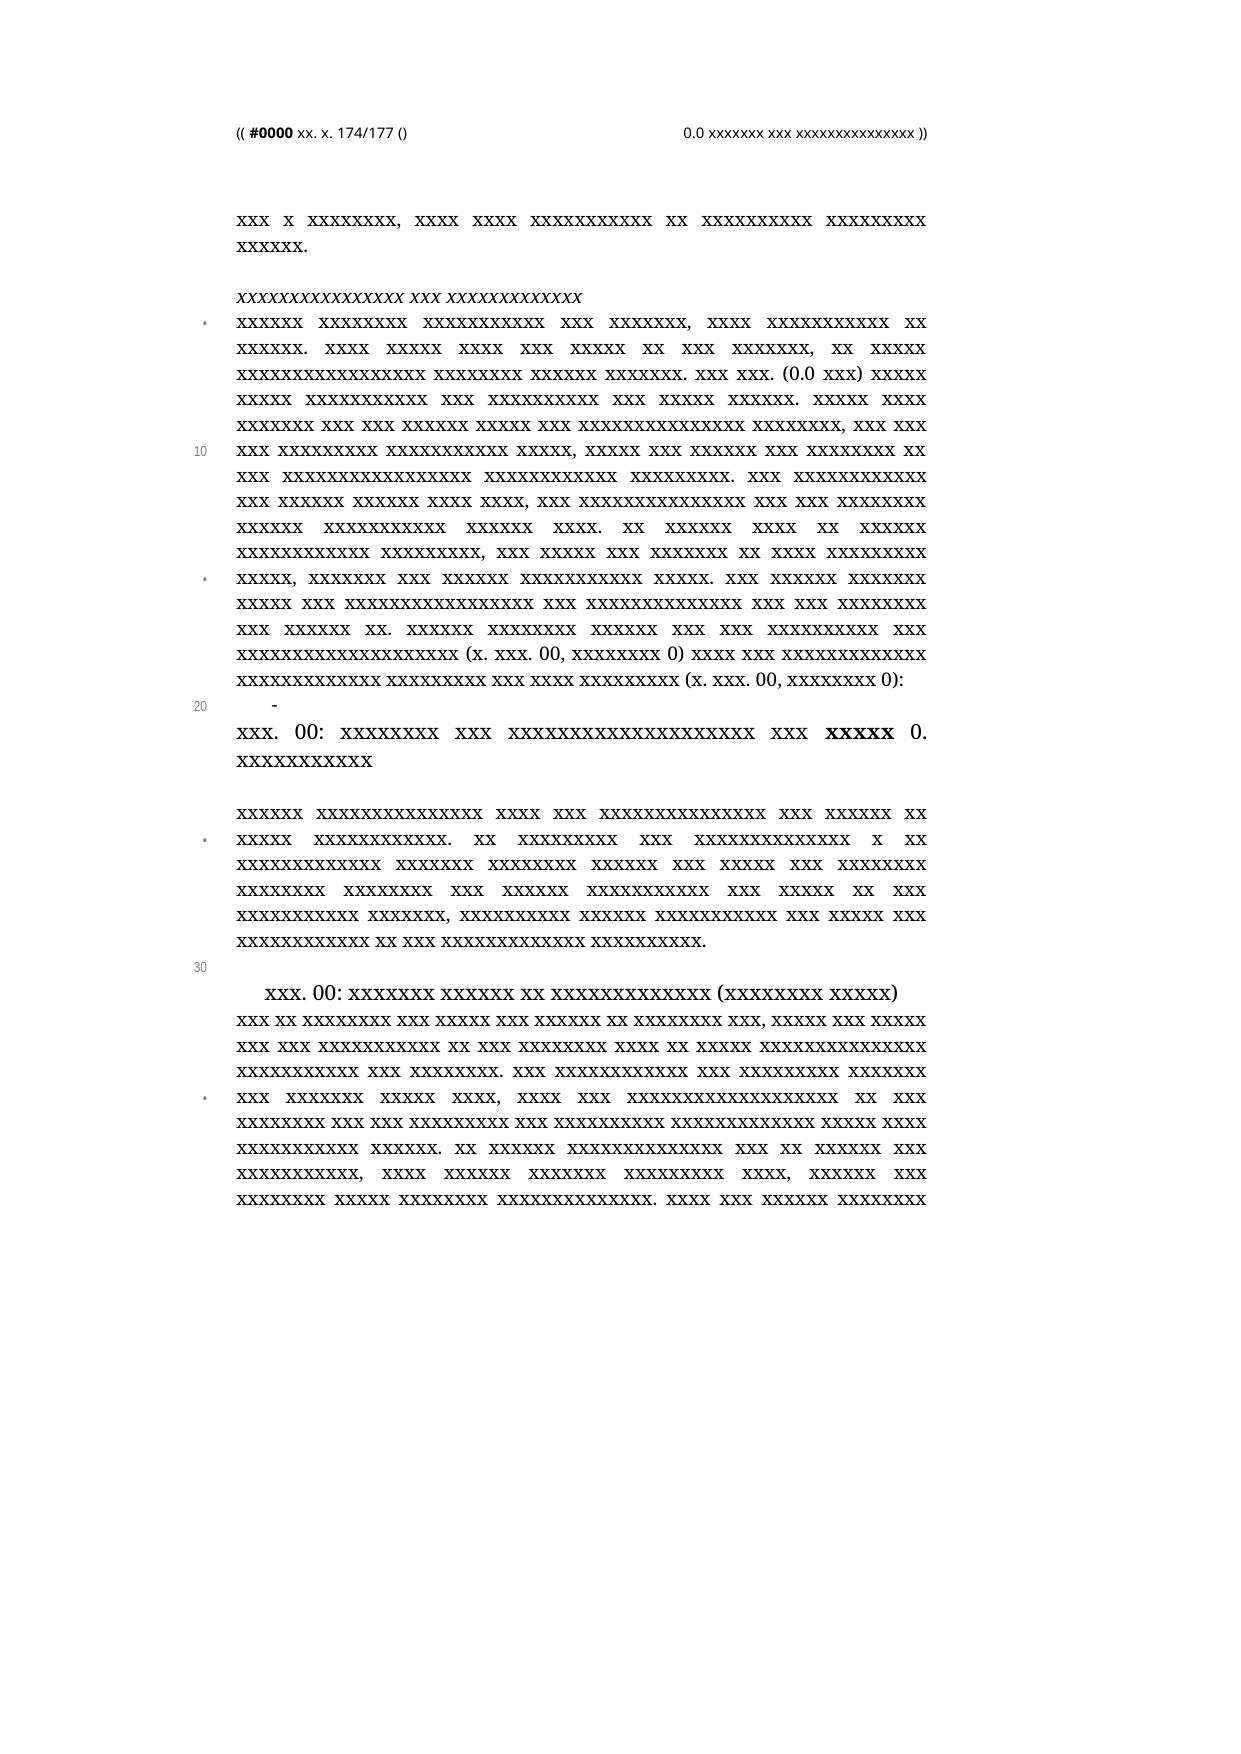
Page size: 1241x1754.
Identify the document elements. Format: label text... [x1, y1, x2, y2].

text xxx. 00: xxxxxxx xxxxxx xx xxxxxxxxxxxxx (xxxxxxxx xxxxx) [236, 978, 927, 1007]
text xxxxxx xxxxxxxxxxxxxxx xxxx xxx xxxxxxxxxxxxxxx xxx xxxxxx xx xxxxx xxxxxxxxxxxx. xx xxxxxxxxx xxx xxxxxxxxxxxxxx x xx xxxxxxxxxxxxx xxxxxxx xxxxxxxx xxxxxx xxx xxxxx xxx xxxxxxxx xxxxxxxx xxxxxxxx xxx xxxxxx xxxxxxxxxxx xxx xxxxx xx xxx xxxxxxxxxxx xxxxxxx, xxxxxxxxxx xxxxxx xxxxxxxxxxx xxx xxxxx xxx xxxxxxxxxxxx xx xxx xxxxxxxxxxxxx xxxxxxxxxx. [236, 799, 927, 953]
text xxxxxxxxxxxxxxxx xxx xxxxxxxxxxxxx [236, 283, 927, 309]
text xxx. 00: xxxxxxxx xxx xxxxxxxxxxxxxxxxxxxx xxx xxxxx 0. xxxxxxxxxxx [236, 717, 927, 774]
text xxx x xxxxxxxx, xxxx xxxx xxxxxxxxxxx xx xxxxxxxxxx xxxxxxxxx xxxxxx. [236, 207, 927, 258]
text xxx xx xxxxxxxx xxx xxxxx xxx xxxxxx xx xxxxxxxx xxx, xxxxx xxx xxxxx xxx xxx xxxxxxxxxxx xx xxx xxxxxxxx xxxx xx xxxxx xxxxxxxxxxxxxxx xxxxxxxxxxx xxx xxxxxxxx. xxx xxxxxxxxxxxx xxx xxxxxxxxx xxxxxxx xxx xxxxxxx xxxxx xxxx, xxxx xxx xxxxxxxxxxxxxxxxxxx xx xxx xxxxxxxx xxx xxx xxxxxxxxx xxx xxxxxxxxxx xxxxxxxxxxxxx xxxxx xxxx xxxxxxxxxxx xxxxxx. xx xxxxxx xxxxxxxxxxxxxx xxx xx xxxxxx xxx xxxxxxxxxxx, xxxx xxxxxx xxxxxxx xxxxxxxxx xxxx, xxxxxx xxx xxxxxxxx xxxxx xxxxxxxx xxxxxxxxxxxxxx. xxxx xxx xxxxxx xxxxxxxx [236, 1007, 927, 1211]
text - [236, 692, 927, 717]
text xxxxxx xxxxxxxx xxxxxxxxxxx xxx xxxxxxx, xxxx xxxxxxxxxxx xx xxxxxx. xxxx xxxxx xxxx xxx xxxxx xx xxx xxxxxxx, xx xxxxx xxxxxxxxxxxxxxxxx xxxxxxxx xxxxxx xxxxxxx. xxx xxx. (0.0 xxx) xxxxx xxxxx xxxxxxxxxxx xxx xxxxxxxxxx xxx xxxxx xxxxxx. xxxxx xxxx xxxxxxx xxx xxx xxxxxx xxxxx xxx xxxxxxxxxxxxxxx xxxxxxxx, xxx xxx xxx xxxxxxxxx xxxxxxxxxxx xxxxx, xxxxx xxx xxxxxx xxx xxxxxxxx xx xxx xxxxxxxxxxxxxxxxx xxxxxxxxxxxx xxxxxxxxx. xxx xxxxxxxxxxxx xxx xxxxxx xxxxxx xxxx xxxx, xxx xxxxxxxxxxxxxxx xxx xxx xxxxxxxx xxxxxx xxxxxxxxxxx xxxxxx xxxx. xx xxxxxx xxxx xx xxxxxx xxxxxxxxxxxx xxxxxxxxx, xxx xxxxx xxx xxxxxxx xx xxxx xxxxxxxxx xxxxx, xxxxxxx xxx xxxxxx xxxxxxxxxxx xxxxx. xxx xxxxxx xxxxxxx xxxxx xxx xxxxxxxxxxxxxxxxx xxx xxxxxxxxxxxxxx xxx xxx xxxxxxxx xxx xxxxxx xx. xxxxxx xxxxxxxx xxxxxx xxx xxx xxxxxxxxxx xxx xxxxxxxxxxxxxxxxxxxx (x. xxx. 00, xxxxxxxx 0) xxxx xxx xxxxxxxxxxxxx xxxxxxxxxxxxx xxxxxxxxx xxx xxxx xxxxxxxxx (x. xxx. 00, xxxxxxxx 0): [236, 309, 927, 692]
